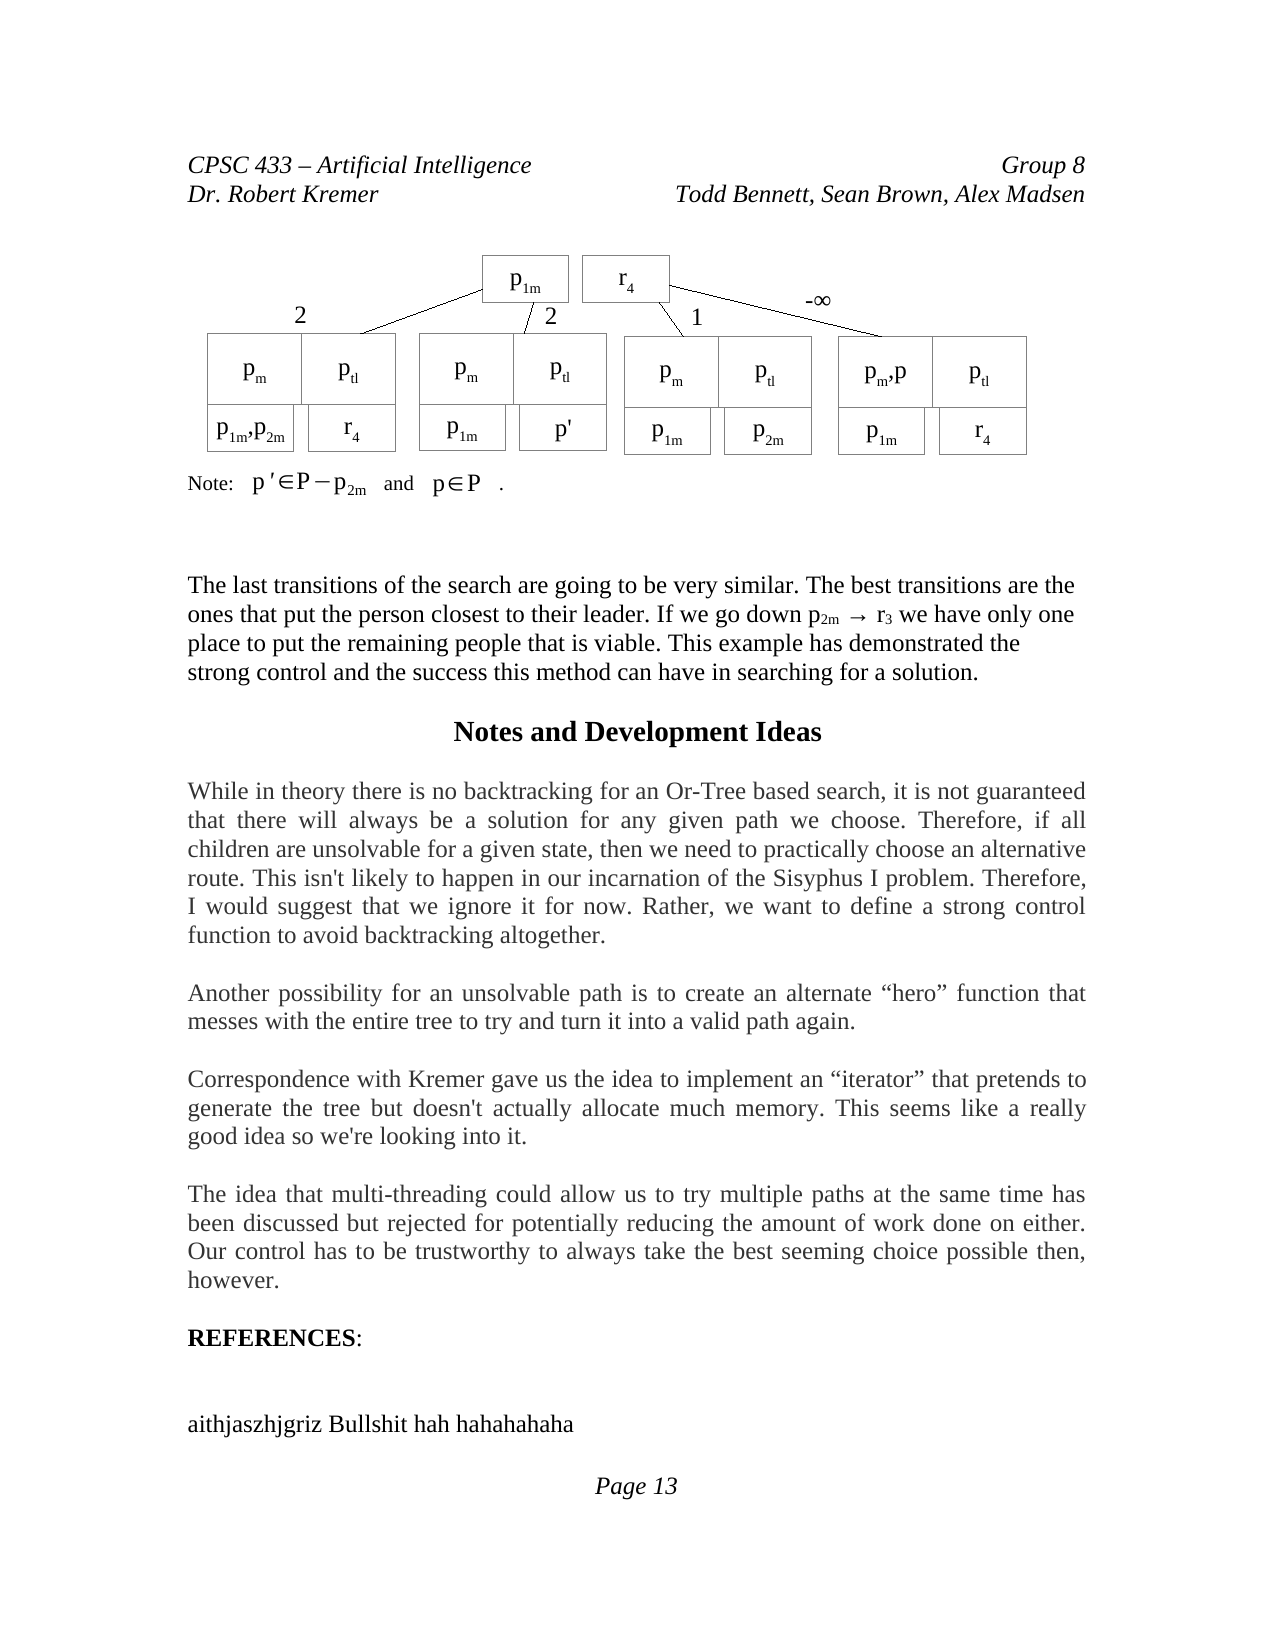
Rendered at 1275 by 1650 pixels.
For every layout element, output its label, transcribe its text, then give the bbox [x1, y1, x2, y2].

text REFERENCES: [187, 1323, 1087, 1351]
text aithjaszhjgriz Bullshit hah hahahahaha [187, 1409, 1087, 1438]
text Notes and Development Ideas [187, 714, 1087, 748]
text The idea that multi-threading could allow us to try multiple paths at the same time has been discussed but rejected for potentially reducing the amount of work done on either. Our control has to be trustworthy to always take the best seeming choice possible then, however. [187, 1150, 1087, 1294]
text Note:and. [187, 467, 1087, 498]
text The last transitions of the search are going to be very similar. The best transitions are the ones that put the person closest to their leader. If we go down p2m → r3 we have only one place to put the remaining people that is viable. This example has demonstrated the strong control and the success this method can have in searching for a solution. [187, 570, 1087, 685]
text Correspondence with Kremer gave us the idea to implement an “iterator” that pretends to generate the tree but doesn't actually allocate much memory. This seems like a really good idea so we're looking into it. [187, 1035, 1087, 1150]
text Another possibility for an unsolvable path is to create an alternate “hero” function that messes with the entire tree to try and turn it into a valid path again. [187, 949, 1087, 1035]
text While in theory there is no backtracking for an Or-Tree based search, it is not guaranteed that there will always be a solution for any given path we choose. Therefore, if all children are unsolvable for a given state, then we need to practically choose an alternative route. This isn't likely to happen in our incarnation of the Sisyphus I problem. Therefore, I would suggest that we ignore it for now. Rather, we want to define a strong control function to avoid backtracking altogether. [187, 776, 1087, 949]
